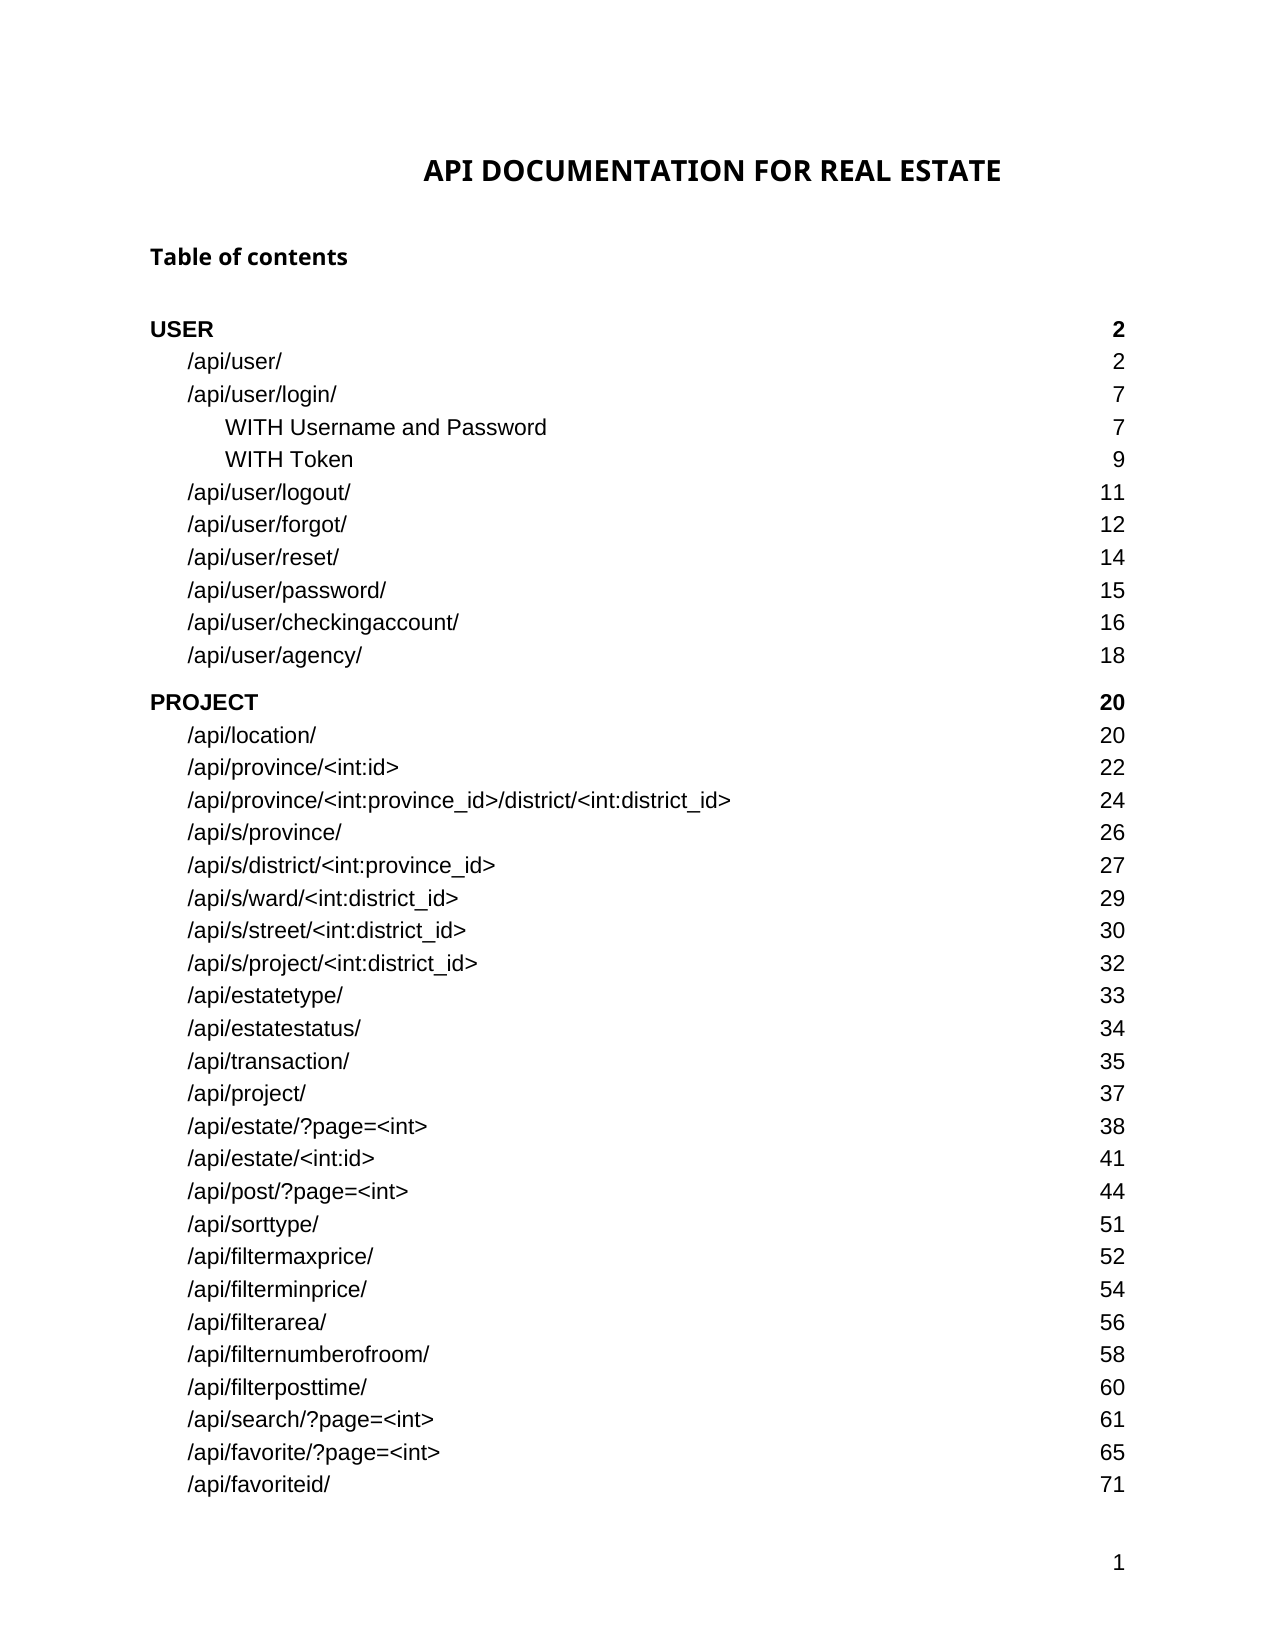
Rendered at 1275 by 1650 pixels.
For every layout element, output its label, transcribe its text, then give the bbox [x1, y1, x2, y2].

text /api/user/login/ 7 [187, 381, 1125, 407]
text /api/estate/<int:id> 41 [187, 1145, 1125, 1172]
text /api/user/password/ 15 [187, 577, 1125, 603]
text /api/estatestatus/ 34 [187, 1015, 1125, 1041]
text Table of contents [150, 241, 1125, 272]
text WITH Token 9 [225, 446, 1125, 472]
text WITH Username and Password 7 [225, 413, 1125, 440]
text USER 2 [150, 316, 1125, 342]
text /api/favorite/?page=<int> 65 [187, 1439, 1125, 1465]
text /api/province/<int:province_id>/district/<int:district_id> 24 [187, 787, 1125, 813]
text /api/s/district/<int:province_id> 27 [187, 852, 1125, 878]
text /api/user/agency/ 18 [187, 642, 1125, 668]
text /api/filterminprice/ 54 [187, 1276, 1125, 1302]
text /api/user/logout/ 11 [187, 479, 1125, 505]
text /api/search/?page=<int> 61 [187, 1406, 1125, 1433]
text /api/s/ward/<int:district_id> 29 [187, 884, 1125, 911]
text /api/project/ 37 [187, 1080, 1125, 1107]
text /api/user/reset/ 14 [187, 544, 1125, 570]
text /api/user/checkingaccount/ 16 [187, 609, 1125, 636]
text /api/user/ 2 [187, 348, 1125, 375]
text /api/filterposttime/ 60 [187, 1374, 1125, 1400]
text /api/filterarea/ 56 [187, 1308, 1125, 1335]
text /api/s/street/<int:district_id> 30 [187, 917, 1125, 943]
text /api/estatetype/ 33 [187, 982, 1125, 1009]
text /api/filtermaxprice/ 52 [187, 1243, 1125, 1269]
text /api/s/province/ 26 [187, 819, 1125, 846]
text /api/filternumberofroom/ 58 [187, 1341, 1125, 1367]
text /api/province/<int:id> 22 [187, 754, 1125, 781]
text /api/favoriteid/ 71 [187, 1471, 1125, 1498]
text /api/sorttype/ 51 [187, 1211, 1125, 1237]
text /api/user/forgot/ 12 [187, 511, 1125, 538]
text /api/transaction/ 35 [187, 1048, 1125, 1074]
text /api/post/?page=<int> 44 [187, 1178, 1125, 1204]
text /api/s/project/<int:district_id> 32 [187, 950, 1125, 976]
text /api/location/ 20 [187, 722, 1125, 748]
text PROJECT 20 [150, 689, 1125, 715]
text /api/estate/?page=<int> 38 [187, 1113, 1125, 1139]
text API DOCUMENTATION FOR REAL ESTATE [300, 150, 1125, 190]
